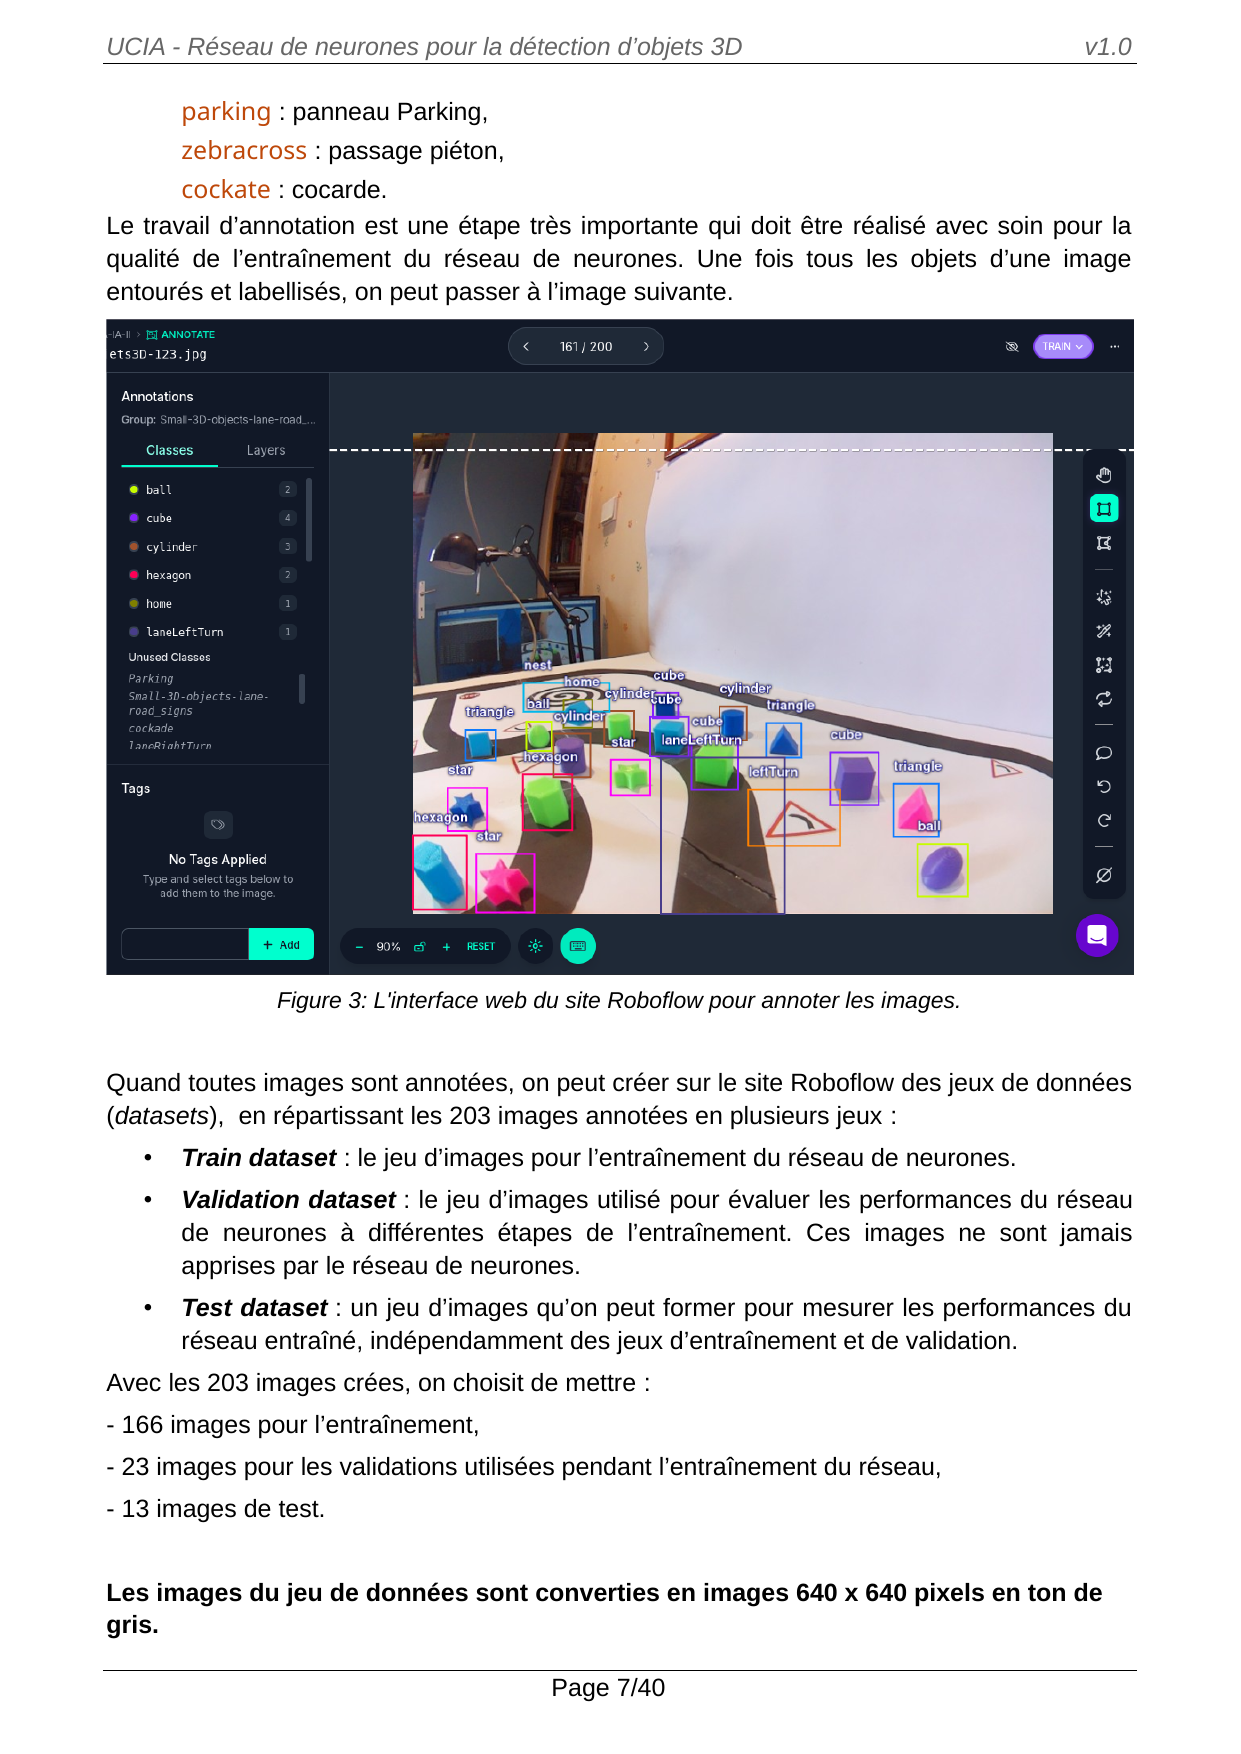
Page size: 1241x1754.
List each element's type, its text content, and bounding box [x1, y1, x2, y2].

text Figure 3: L'interface web du site Roboflow pour annoter les images. [106, 975, 1134, 1013]
text - 13 images de test. [106, 1494, 1134, 1522]
text Avec les 203 images crées, on choisit de mettre : [106, 1368, 1134, 1397]
text Les images du jeu de données sont converties en images 640 x 640 pixels en ton de gris. [106, 1577, 1134, 1639]
text - 23 images pour les validations utilisées pendant l’entraînement du réseau, [106, 1452, 1134, 1481]
text Quand toutes images sont annotées, on peut créer sur le site Roboflow des jeux de données (datasets), en répartissant les 203 images annotées en plusieurs jeux : [106, 1068, 1134, 1130]
list parking : panneau Parking, zebracross : passage piéton, cockate : cocarde. [144, 94, 1134, 206]
picture [106, 319, 1134, 975]
text Le travail d’annotation est une étape très importante qui doit être réalisé avec soin pour la qualité de l’entraînement du réseau de neurones. Une fois tous les objets d’une image entourés et labellisés, on peut passer à l’image suivante. [106, 211, 1134, 306]
list Validation dataset : le jeu d’images utilisé pour évaluer les performances du réseau de neurones à différentes étapes de l’entraînement. Ces images ne sont jamais apprises par le réseau de neurones. [144, 1185, 1134, 1280]
text - 166 images pour l’entraînement, [106, 1410, 1134, 1439]
list Train dataset : le jeu d’images pour l’entraînement du réseau de neurones. [144, 1143, 1134, 1172]
list Test dataset : un jeu d’images qu’on peut former pour mesurer les performances du réseau entraîné, indépendamment des jeux d’entraînement et de validation. [144, 1293, 1134, 1355]
